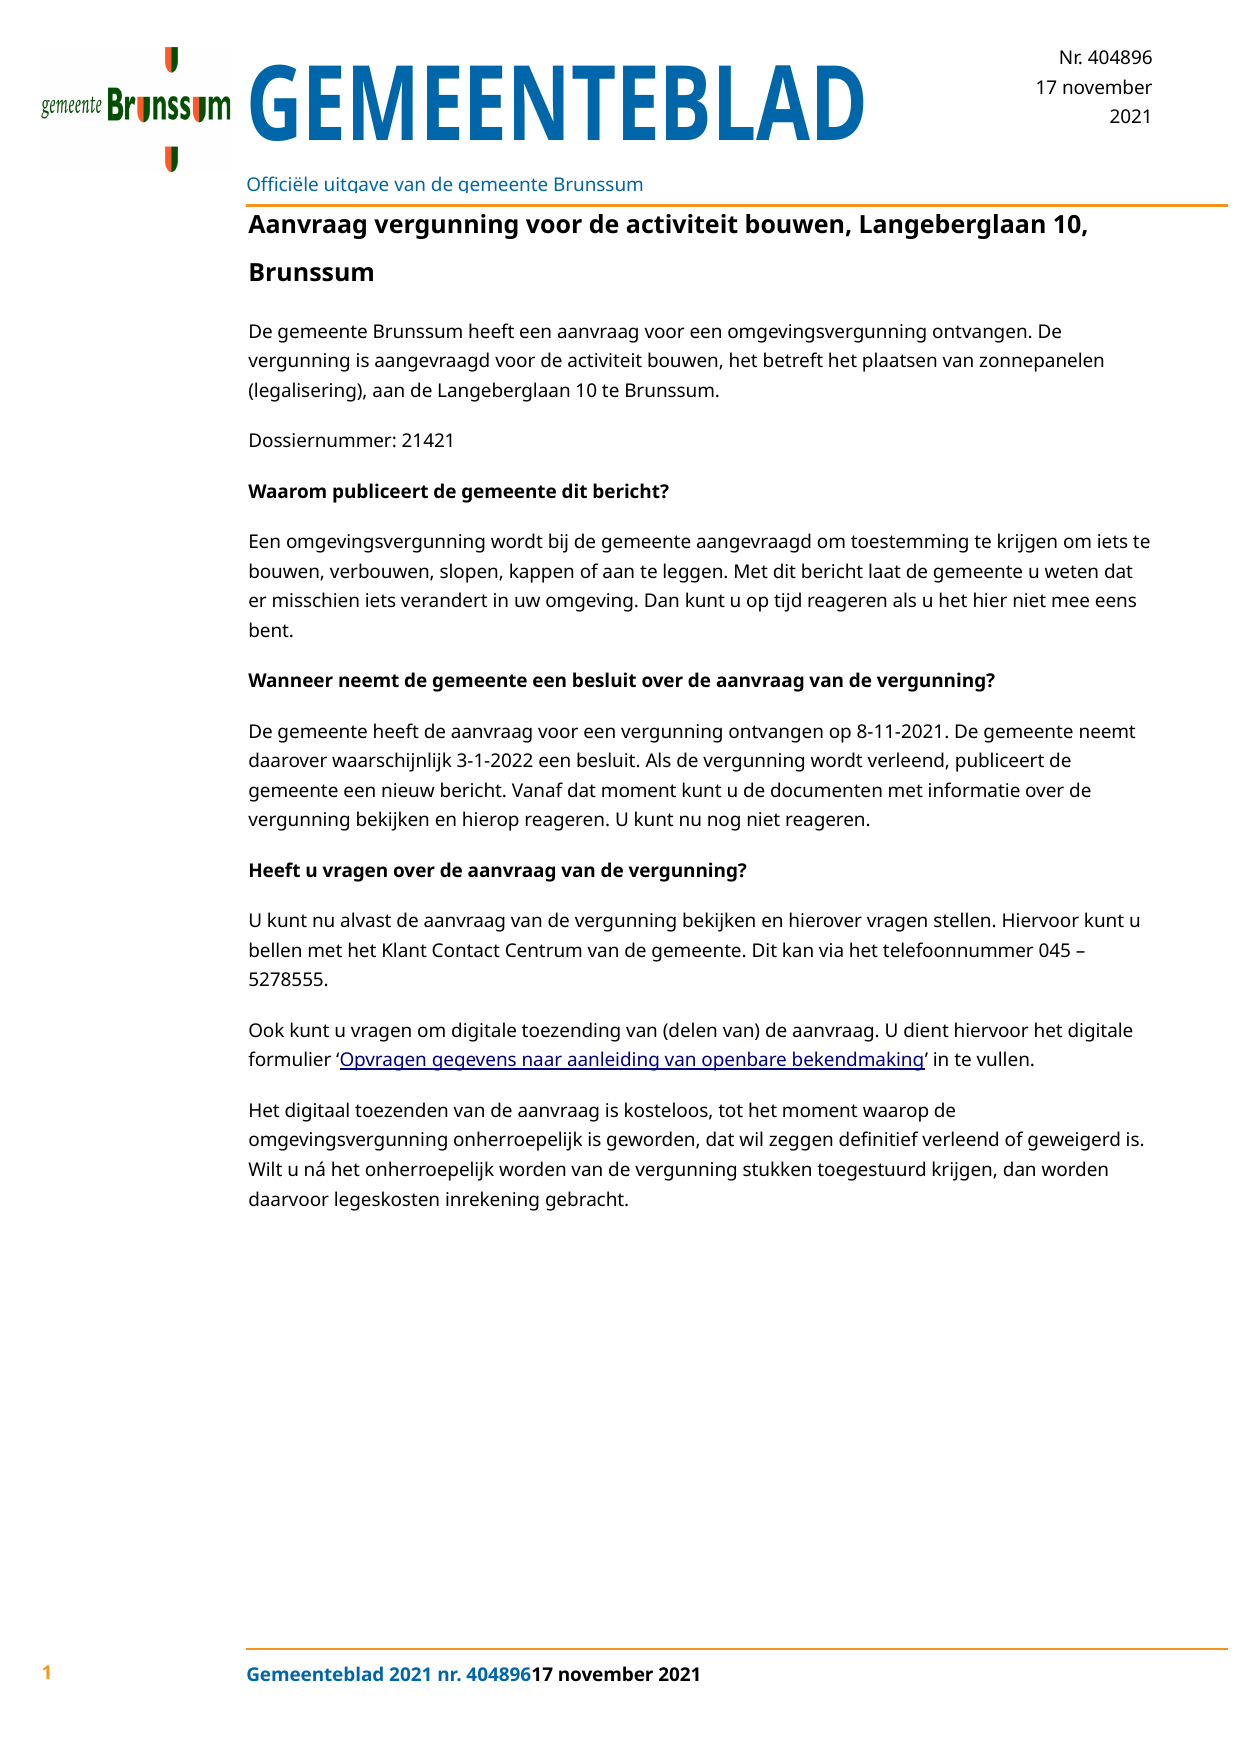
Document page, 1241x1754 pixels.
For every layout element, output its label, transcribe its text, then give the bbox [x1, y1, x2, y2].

text Ook kunt u vragen om digitale toezending van (delen van) de aanvraag. U dient hiervoor het digitale formulier ‘Opvragen gegevens naar aanleiding van openbare bekendmaking’ in te vullen. [248, 1017, 1152, 1072]
text Wanneer neemt de gemeente een besluit over de aanvraag van de vergunning? [248, 667, 1152, 693]
text Heeft u vragen over de aanvraag van de vergunning? [248, 857, 1152, 883]
picture [41, 47, 231, 172]
text U kunt nu alvast de aanvraag van de vergunning bekijken en hierover vragen stellen. Hiervoor kunt u bellen met het Klant Contact Centrum van de gemeente. Dit kan via het telefoonnummer 045 – 5278555. [248, 907, 1152, 992]
text Een omgevingsvergunning wordt bij de gemeente aangevraagd om toestemming te krijgen om iets te bouwen, verbouwen, slopen, kappen of aan te leggen. Met dit bericht laat de gemeente u weten dat er misschien iets verandert in uw omgeving. Dan kunt u op tijd reageren als u het hier niet mee eens bent. [248, 528, 1152, 643]
text Aanvraag vergunning voor de activiteit bouwen, Langeberglaan 10, Brunssum [248, 207, 1152, 288]
text Waarom publiceert de gemeente dit bericht? [248, 478, 1152, 504]
text De gemeente heeft de aanvraag voor een vergunning ontvangen op 8-11-2021. De gemeente neemt daarover waarschijnlijk 3-1-2022 een besluit. Als de vergunning wordt verleend, publiceert de gemeente een nieuw bericht. Vanaf dat moment kunt u de documenten met informatie over de vergunning bekijken en hierop reageren. U kunt nu nog niet reageren. [248, 718, 1152, 832]
text De gemeente Brunssum heeft een aanvraag voor een omgevingsvergunning ontvangen. De vergunning is aangevraagd voor de activiteit bouwen, het betreft het plaatsen van zonnepanelen (legalisering), aan de Langeberglaan 10 te Brunssum. [248, 318, 1152, 403]
text Het digitaal toezenden van de aanvraag is kosteloos, tot het moment waarop de omgevingsvergunning onherroepelijk is geworden, dat wil zeggen definitief verleend of geweigerd is. Wilt u ná het onherroepelijk worden van de vergunning stukken toegestuurd krijgen, dan worden daarvoor legeskosten inrekening gebracht. [248, 1097, 1152, 1212]
text Dossiernummer: 21421 [248, 427, 1152, 453]
